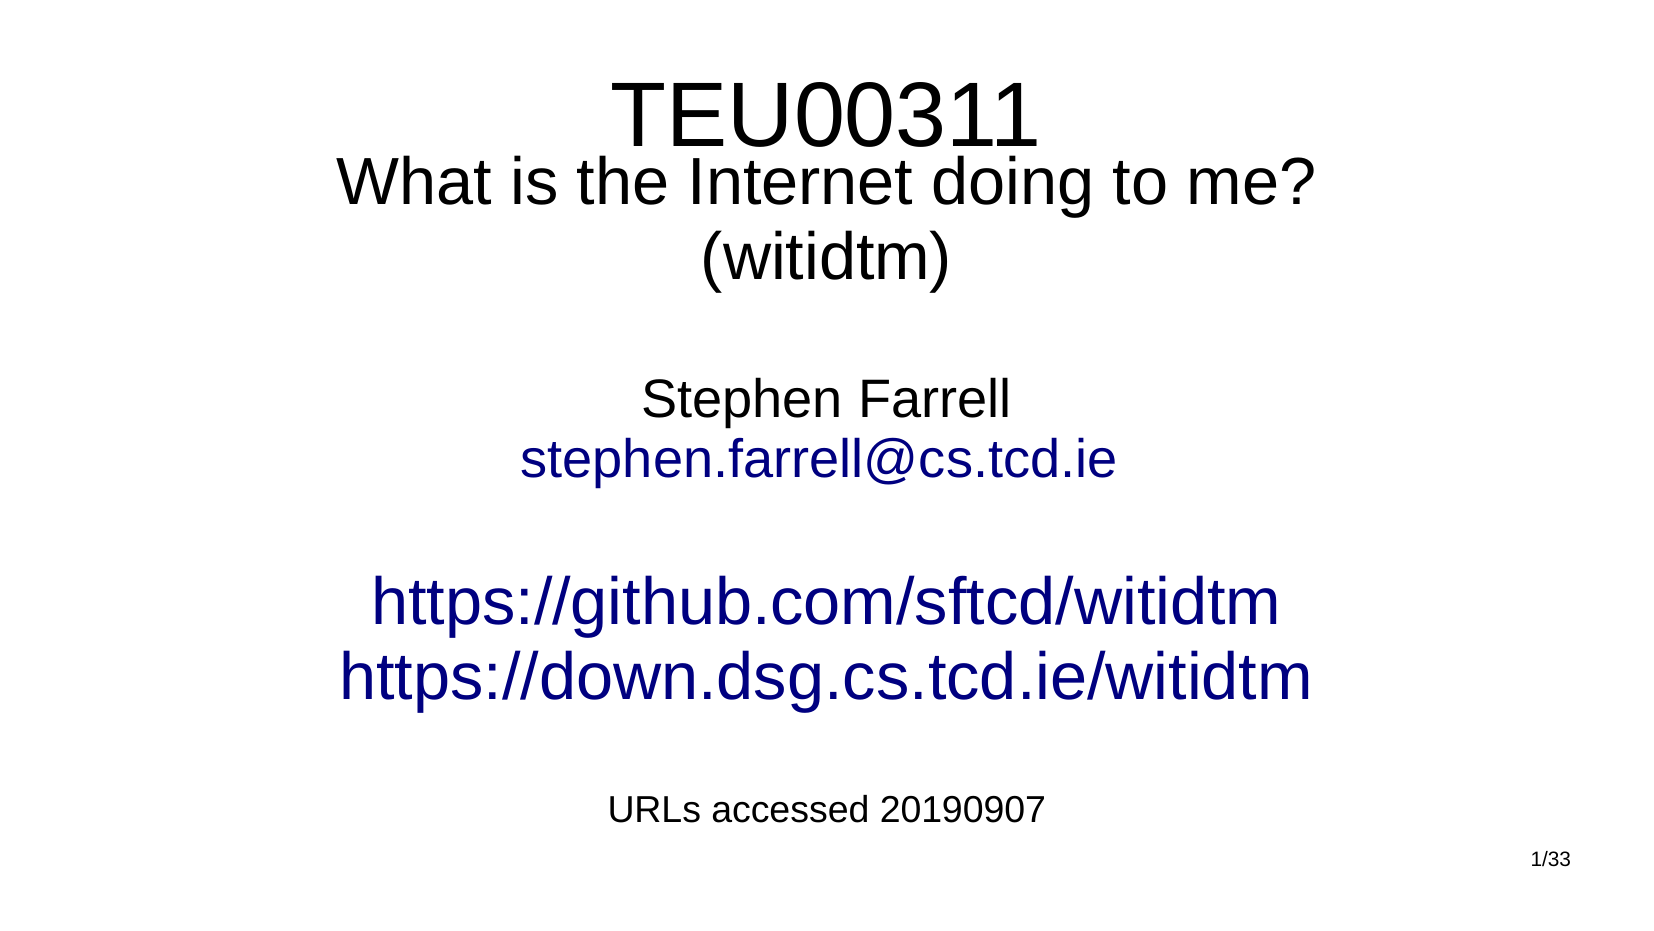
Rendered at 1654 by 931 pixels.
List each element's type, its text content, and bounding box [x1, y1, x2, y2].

title TEU00311 [82, 37, 1571, 144]
subtitle What is the Internet doing to me? (witidtm) Stephen Farrell stephen.farrell@cs.tcd.ie https://github.com/sftcd/witidtm https://down.dsg.cs.tcd.ie/witidtm URLs accessed 20190907 [82, 144, 1571, 831]
